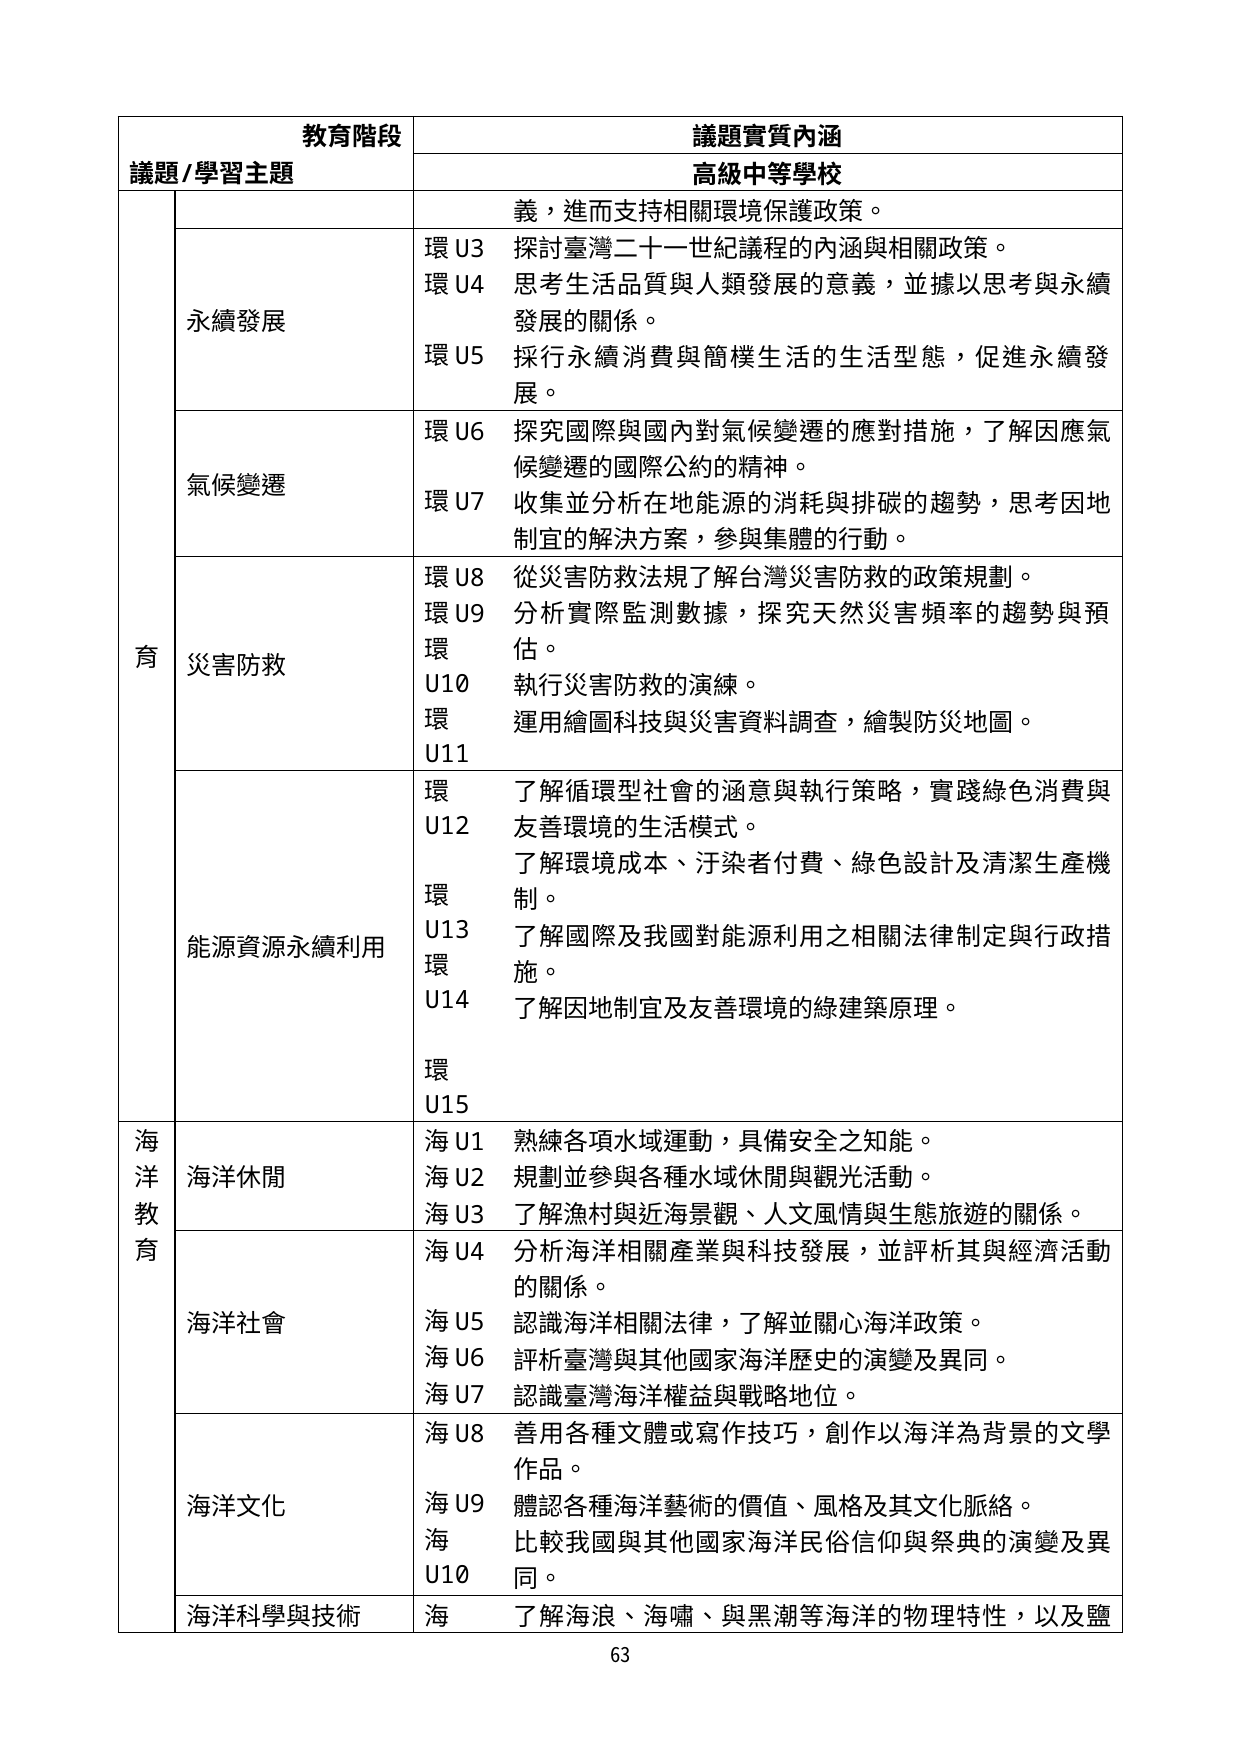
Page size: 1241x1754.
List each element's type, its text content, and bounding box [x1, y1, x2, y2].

table_header 議題實質內涵 [414, 117, 1122, 153]
table_cell 育 [119, 191, 174, 1121]
table_cell 環U12 環U13 環U14 環U15 [414, 771, 502, 1121]
table_cell 熟練各項水域運動，具備安全之知能。 規劃並參與各種水域休閒與觀光活動。 了解漁村與近海景觀、人文風情與生態旅遊的關係。 [502, 1122, 1122, 1230]
table_cell 海U8 海U9 海U10 [414, 1414, 502, 1595]
table_cell 海洋教育 [119, 1122, 174, 1632]
table_cell 高級中等學校 [414, 154, 1122, 190]
table_cell 海 [414, 1596, 502, 1632]
table_cell 環U8 環U9 環U10 環U11 [414, 557, 502, 770]
table_header 教育階段 議題/學習主題 [119, 117, 413, 190]
table_cell 海洋社會 [176, 1231, 413, 1413]
table_cell 能源資源永續利用 [176, 771, 413, 1121]
table_cell 義，進而支持相關環境保護政策。 [502, 191, 1122, 228]
table_cell 環U3 環U4 環U5 [414, 229, 502, 410]
table_cell 海洋科學與技術 [176, 1596, 413, 1632]
table_cell 災害防救 [176, 557, 413, 770]
table_cell 了解海浪、海嘯、與黑潮等海洋的物理特性，以及鹽 [502, 1596, 1122, 1632]
table_cell 善用各種文體或寫作技巧，創作以海洋為背景的文學作品。 體認各種海洋藝術的價值、風格及其文化脈絡。 比較我國與其他國家海洋民俗信仰與祭典的演變及異同。 [502, 1414, 1122, 1595]
table_cell 海洋文化 [176, 1414, 413, 1595]
table_cell 環U6 環U7 [414, 411, 502, 556]
table_cell 海洋休閒 [176, 1122, 413, 1230]
table_cell 海U4 海U5 海U6 海U7 [414, 1231, 502, 1413]
table_cell 分析海洋相關產業與科技發展，並評析其與經濟活動的關係。 認識海洋相關法律，了解並關心海洋政策。 評析臺灣與其他國家海洋歷史的演變及異同。 認識臺灣海洋權益與戰略地位。 [502, 1231, 1122, 1413]
table_cell 探討臺灣二十一世紀議程的內涵與相關政策。 思考生活品質與人類發展的意義，並據以思考與永續發展的關係。 採行永續消費與簡樸生活的生活型態，促進永續發展。 [502, 229, 1122, 410]
table_cell [414, 191, 502, 228]
table_cell 海U1 海U2 海U3 [414, 1122, 502, 1230]
table_cell 氣候變遷 [176, 411, 413, 556]
table_cell [176, 191, 413, 228]
table_cell 從災害防救法規了解台灣災害防救的政策規劃。 分析實際監測數據，探究天然災害頻率的趨勢與預估。 執行災害防救的演練。 運用繪圖科技與災害資料調查，繪製防災地圖。 [502, 557, 1122, 770]
table_cell 永續發展 [176, 229, 413, 410]
table_cell 了解循環型社會的涵意與執行策略，實踐綠色消費與友善環境的生活模式。 了解環境成本、汙染者付費、綠色設計及清潔生產機制。 了解國際及我國對能源利用之相關法律制定與行政措施。 了解因地制宜及友善環境的綠建築原理。 [502, 771, 1122, 1121]
table_cell 探究國際與國內對氣候變遷的應對措施，了解因應氣候變遷的國際公約的精神。 收集並分析在地能源的消耗與排碳的趨勢，思考因地制宜的解決方案，參與集體的行動。 [502, 411, 1122, 556]
